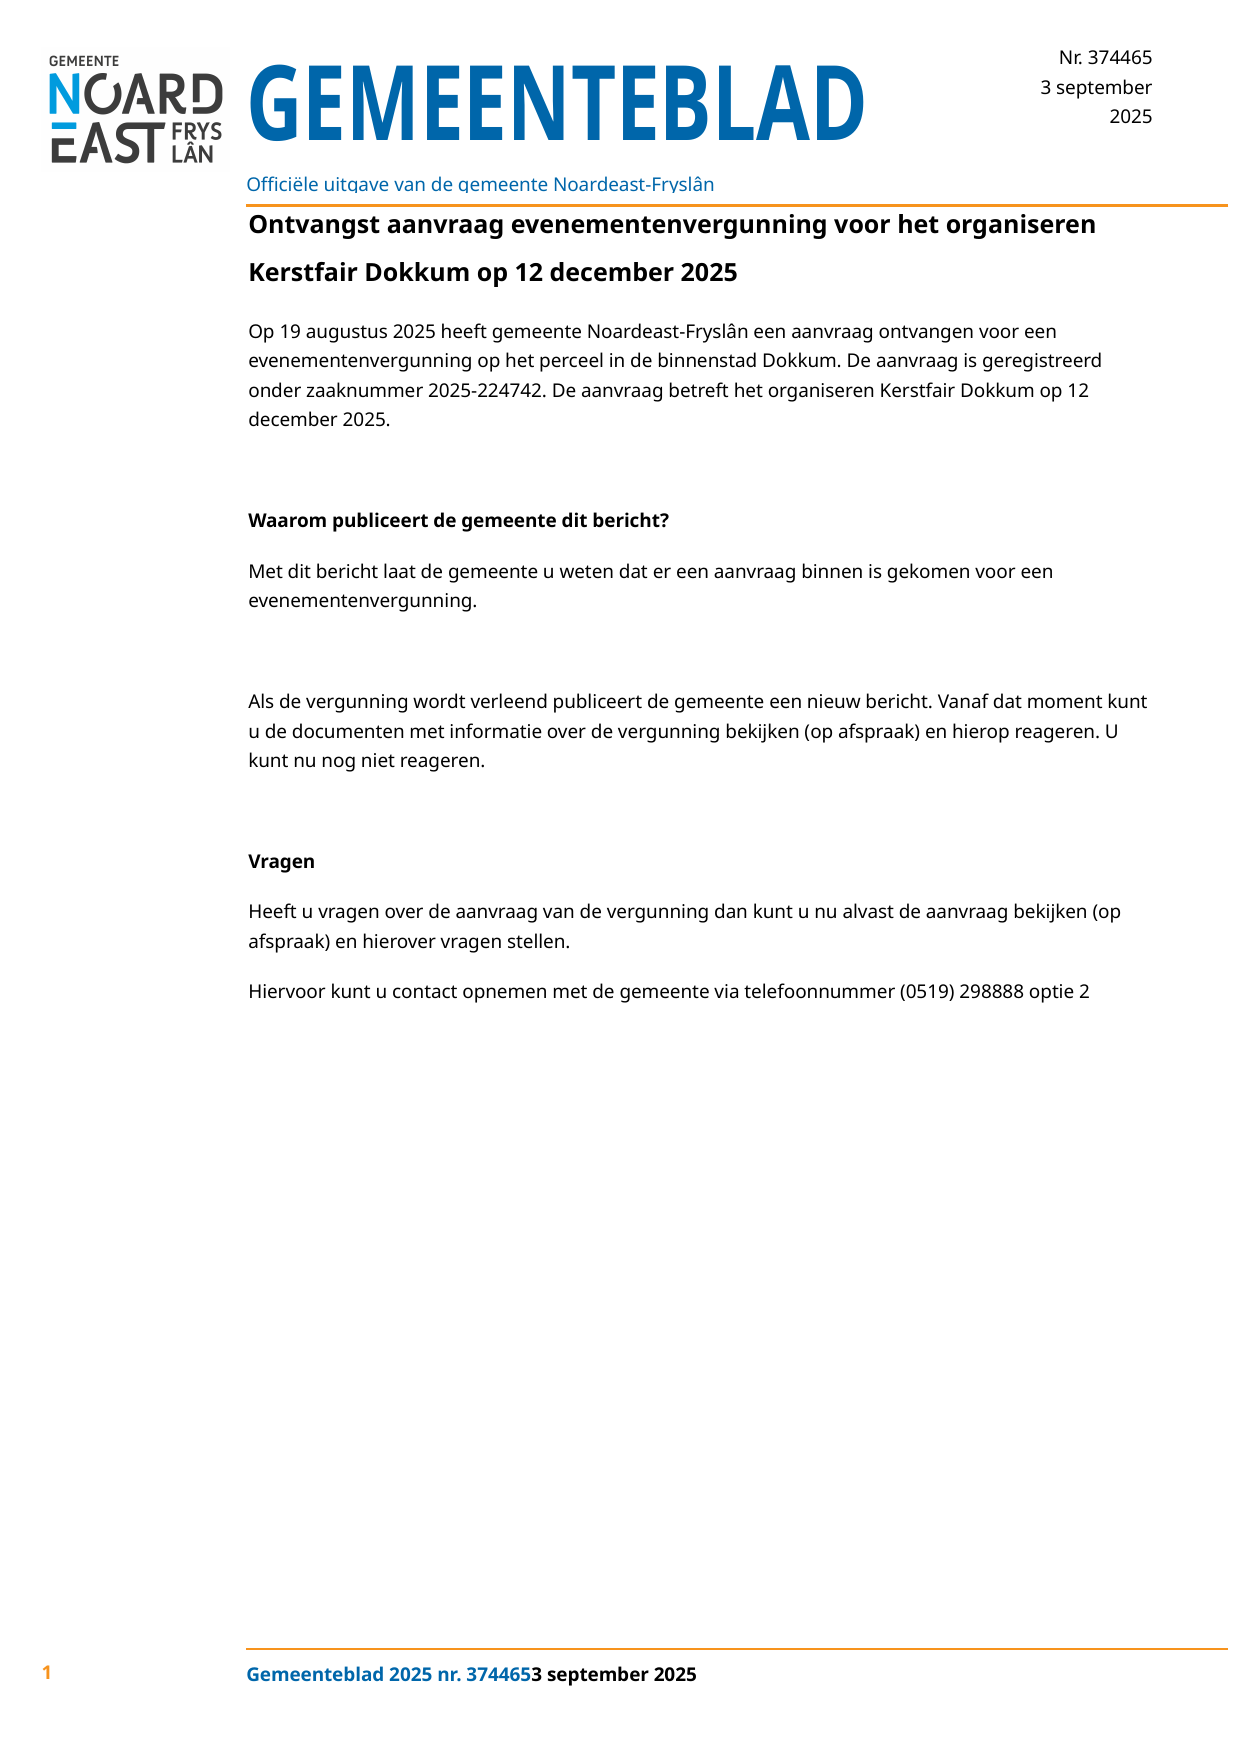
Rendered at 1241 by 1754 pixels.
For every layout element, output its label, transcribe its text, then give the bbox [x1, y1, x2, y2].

picture [41, 47, 231, 172]
text Op 19 augustus 2025 heeft gemeente Noardeast-Fryslân een aanvraag ontvangen voor een evenementenvergunning op het perceel in de binnenstad Dokkum. De aanvraag is geregistreerd onder zaaknummer 2025-224742. De aanvraag betreft het organiseren Kerstfair Dokkum op 12 december 2025. [248, 318, 1152, 432]
text Heeft u vragen over de aanvraag van de vergunning dan kunt u nu alvast de aanvraag bekijken (op afspraak) en hierover vragen stellen. [248, 899, 1152, 954]
text Hiervoor kunt u contact opnemen met de gemeente via telefoonnummer (0519) 298888 optie 2 [248, 979, 1152, 1004]
text Ontvangst aanvraag evenementenvergunning voor het organiseren Kerstfair Dokkum op 12 december 2025 [248, 207, 1152, 288]
text Met dit bericht laat de gemeente u weten dat er een aanvraag binnen is gekomen voor een evenementenvergunning. [248, 558, 1152, 613]
text Als de vergunning wordt verleend publiceert de gemeente een nieuw bericht. Vanaf dat moment kunt u de documenten met informatie over de vergunning bekijken (op afspraak) en hierop reageren. U kunt nu nog niet reageren. [248, 688, 1152, 773]
text Vragen [248, 848, 1152, 874]
text Waarom publiceert de gemeente dit bericht? [248, 507, 1152, 533]
